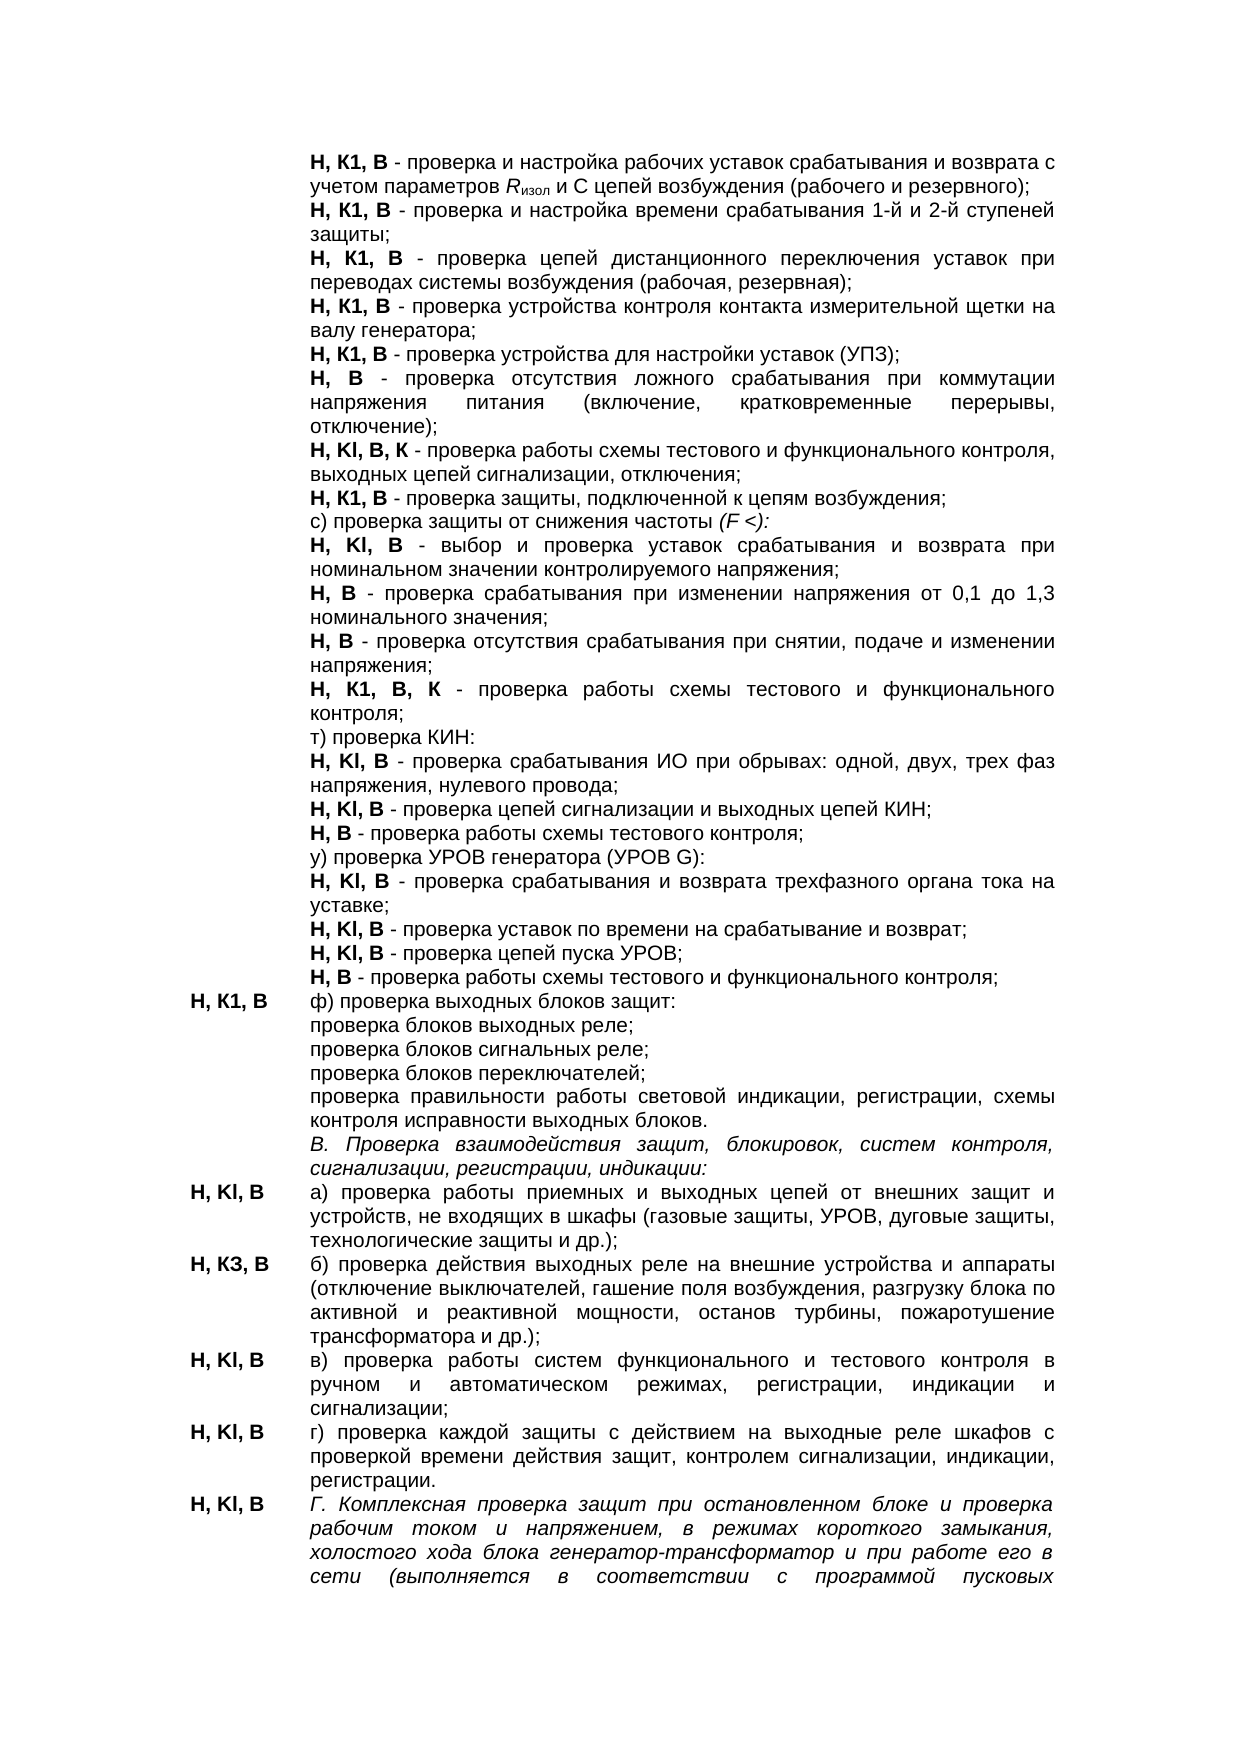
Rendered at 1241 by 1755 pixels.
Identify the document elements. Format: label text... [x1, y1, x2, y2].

table_cell а) проверка работы приемных и выходных цепей от внешних защит и устройств, не входящих в шкафы (газовые защиты, УРОВ, дуговые защиты, технологические защиты и др.); [307, 1180, 1059, 1252]
table_cell г) проверка каждой защиты с действием на выходные реле шкафов с проверкой времени действия защит, контролем сигнализации, индикации, регистрации. [307, 1420, 1059, 1492]
table_cell [187, 150, 307, 509]
table_cell В. Проверка взаимодействия защит, блокировок, систем контроля, сигнализации, регистрации, индикации: [307, 1132, 1059, 1180]
table_cell [187, 509, 307, 988]
table_cell Н, Kl, В [187, 1180, 307, 1252]
table_cell Н, Kl, В [187, 1420, 307, 1492]
table_cell Н, К1, В - проверка и настройка рабочих уставок срабатывания и возврата с учетом параметров Rизол и С цепей возбуждения (рабочего и резервного); Н, К1, В - проверка и настройка времени срабатывания 1-й и 2-й ступеней защиты; Н, К1, В - проверка цепей дистанционного переключения уставок при переводах системы возбуждения (рабочая, резервная); Н, К1, В - проверка устройства контроля контакта измерительной щетки на валу генератора; Н, К1, В - проверка устройства для настройки уставок (УПЗ); Н, В - проверка отсутствия ложного срабатывания при коммутации напряжения питания (включение, кратковременные перерывы, отключение); Н, Kl, В, К - проверка работы схемы тестового и функционального контроля, выходных цепей сигнализации, отключения; Н, К1, В - проверка защиты, подключенной к цепям возбуждения; [307, 150, 1059, 509]
table_cell с) проверка защиты от снижения частоты (F <): Н, Kl, В - выбор и проверка уставок срабатывания и возврата при номинальном значении контролируемого напряжения; Н, В - проверка срабатывания при изменении напряжения от 0,1 до 1,3 номинального значения; Н, В - проверка отсутствия срабатывания при снятии, подаче и изменении напряжения; Н, К1, В, К - проверка работы схемы тестового и функционального контроля; т) проверка КИН: Н, Kl, В - проверка срабатывания ИО при обрывах: одной, двух, трех фаз напряжения, нулевого провода; Н, Kl, В - проверка цепей сигнализации и выходных цепей КИН; Н, В - проверка работы схемы тестового контроля; у) проверка УРОВ генератора (УРОВ G): Н, Kl, В - проверка срабатывания и возврата трехфазного органа тока на уставке; Н, Kl, В - проверка уставок по времени на срабатывание и возврат; Н, Kl, В - проверка цепей пуска УРОВ; Н, В - проверка работы схемы тестового и функционального контроля; [307, 509, 1059, 988]
table_cell ф) проверка выходных блоков защит: проверка блоков выходных реле; проверка блоков сигнальных реле; проверка блоков переключателей; проверка правильности работы световой индикации, регистрации, схемы контроля исправности выходных блоков. [307, 989, 1059, 1132]
table_cell Н, К1, В [187, 989, 307, 1132]
table_cell Н, Kl, В [187, 1348, 307, 1420]
table_cell в) проверка работы систем функционального и тестового контроля в ручном и автоматическом режимах, регистрации, индикации и сигнализации; [307, 1348, 1059, 1420]
table_cell Г. Комплексная проверка защит при остановленном блоке и проверка рабочим током и напряжением, в режимах короткого замыкания, холостого хода блока генератор-трансформатор и при работе его в сети (выполняется в соответствии с программой пусковых [307, 1492, 1059, 1587]
table_cell Н, Kl, В [187, 1492, 307, 1587]
table_cell Н, КЗ, В [187, 1252, 307, 1348]
table_cell б) проверка действия выходных реле на внешние устройства и аппараты (отключение выключателей, гашение поля возбуждения, разгрузку блока по активной и реактивной мощности, останов турбины, пожаротушение трансформатора и др.); [307, 1252, 1059, 1348]
table_cell [187, 1132, 307, 1180]
